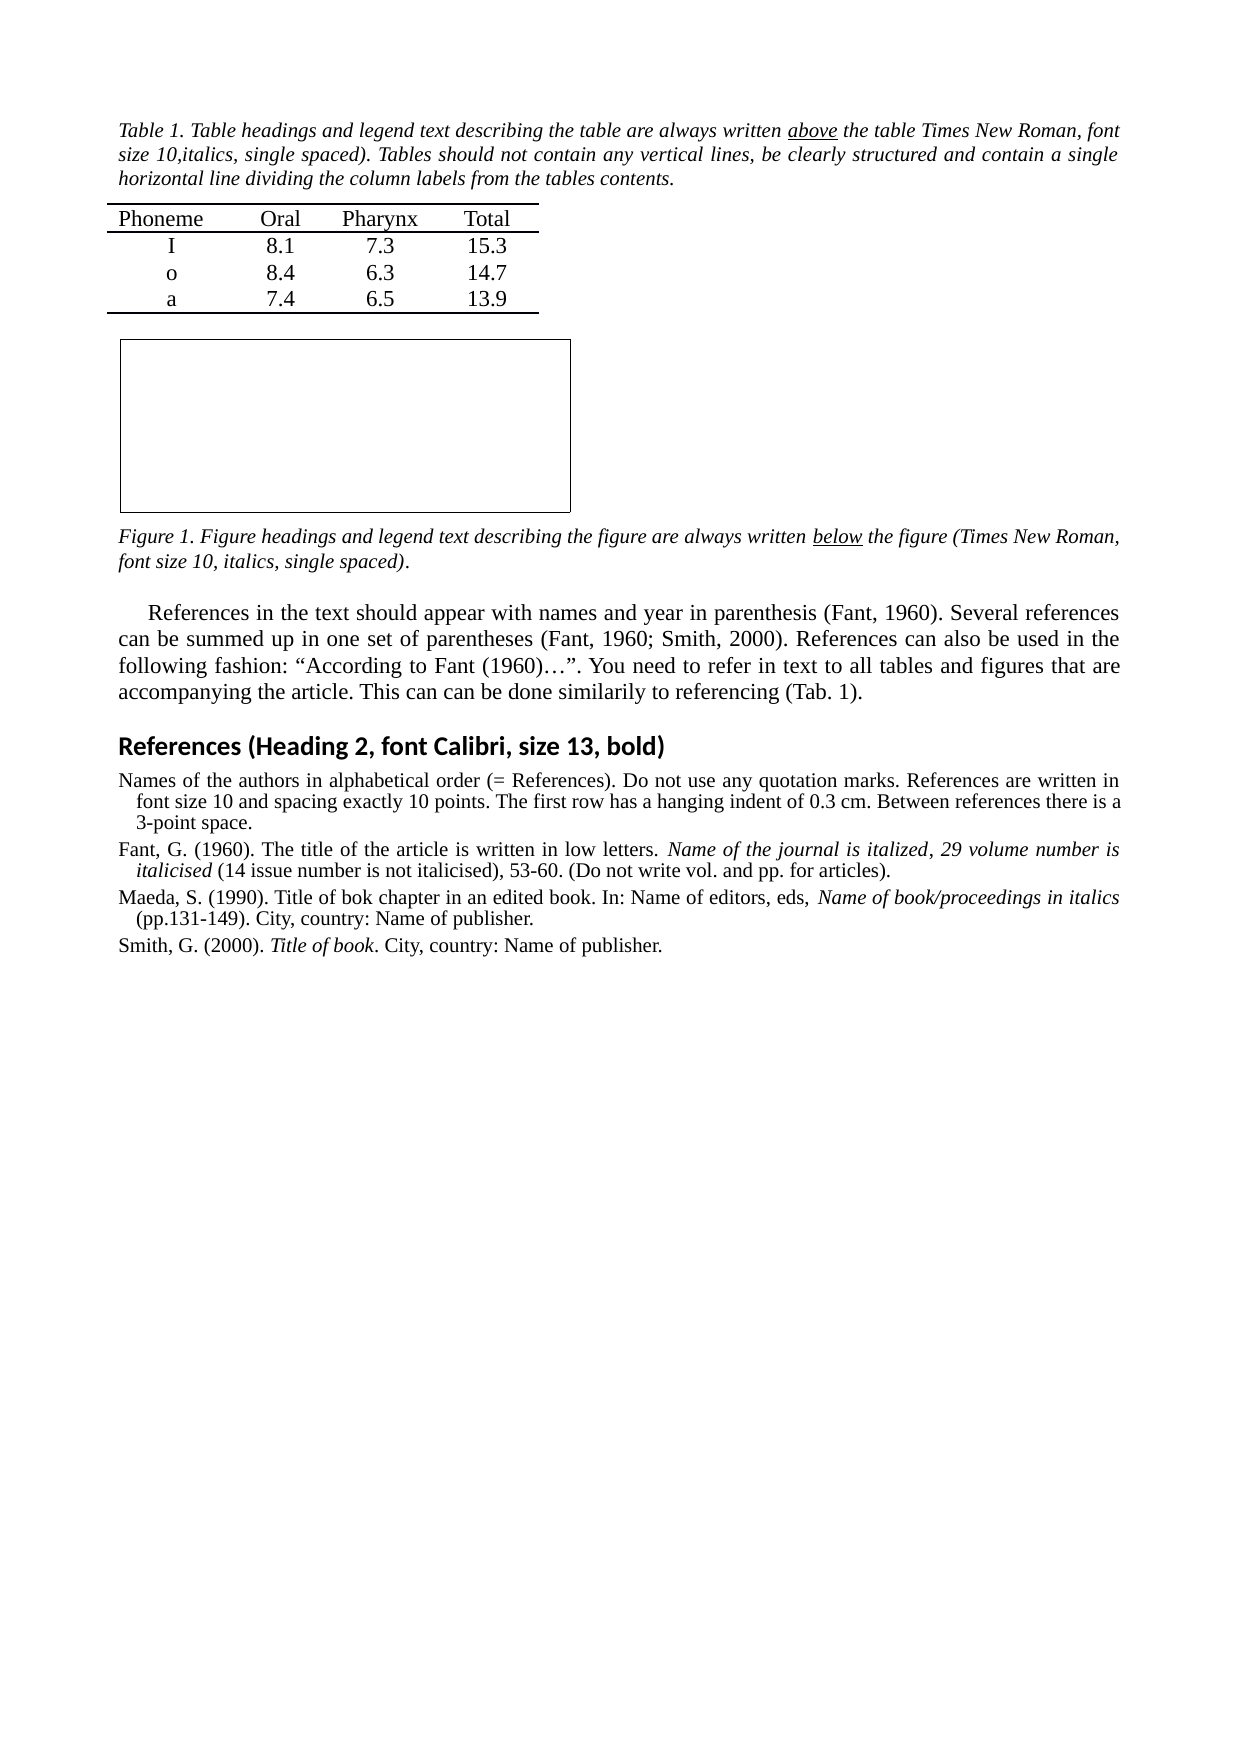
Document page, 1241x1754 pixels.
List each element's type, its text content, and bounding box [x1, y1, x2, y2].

table_cell 13.9 [435, 285, 539, 312]
text Maeda, S. (1990). Title of bok chapter in an edited book. In: Name of editors, eds, Name of book/proceedings in italics (pp.131-149). City, country: Name of publisher. [118, 887, 1122, 929]
text Names of the authors in alphabetical order (= References). Do not use any quotation marks. References are written in font size 10 and spacing exactly 10 points. The first row has a hanging indent of 0.3 cm. Between references there is a 3-point space. [118, 771, 1122, 833]
table_header Oral [236, 205, 325, 231]
table_cell 8.4 [236, 259, 325, 285]
table_cell 8.1 [236, 233, 325, 259]
table_header Pharynx [325, 205, 435, 231]
table_cell o [107, 259, 236, 285]
table_cell 6.5 [325, 285, 435, 312]
table_cell 14.7 [435, 259, 539, 285]
table_cell 15.3 [435, 233, 539, 259]
text Fant, G. (1960). The title of the article is written in low letters. Name of the journal is italized, 29 volume number is italicised (14 issue number is not italicised), 53-60. (Do not write vol. and pp. for articles). [118, 839, 1122, 881]
table_header Phoneme [107, 205, 236, 231]
text References in the text should appear with names and year in parenthesis (Fant, 1960). Several references can be summed up in one set of parentheses (Fant, 1960; Smith, 2000). References can also be used in the following fashion: “According to Fant (1960)…”. You need to refer in text to all tables and figures that are accompanying the article. This can can be done similarily to referencing (Tab. 1). [118, 599, 1122, 704]
table_cell I [107, 233, 236, 259]
text Table 1. Table headings and legend text describing the table are always written above the table Times New Roman, font size 10,italics, single spaced). Tables should not contain any vertical lines, be clearly structured and contain a single horizontal line dividing the column labels from the tables contents. [118, 118, 1122, 190]
text Smith, G. (2000). Title of book. City, country: Name of publisher. [118, 935, 1122, 956]
table_header Total [435, 205, 539, 231]
subtitle References (Heading 2, font Calibri, size 13, bold) [118, 729, 1122, 762]
table_cell a [107, 285, 236, 312]
text Figure 1. Figure headings and legend text describing the figure are always written below the figure (Times New Roman, font size 10, italics, single spaced). [118, 524, 1122, 573]
table_cell 6.3 [325, 259, 435, 285]
table_cell 7.4 [236, 285, 325, 312]
table_cell 7.3 [325, 233, 435, 259]
